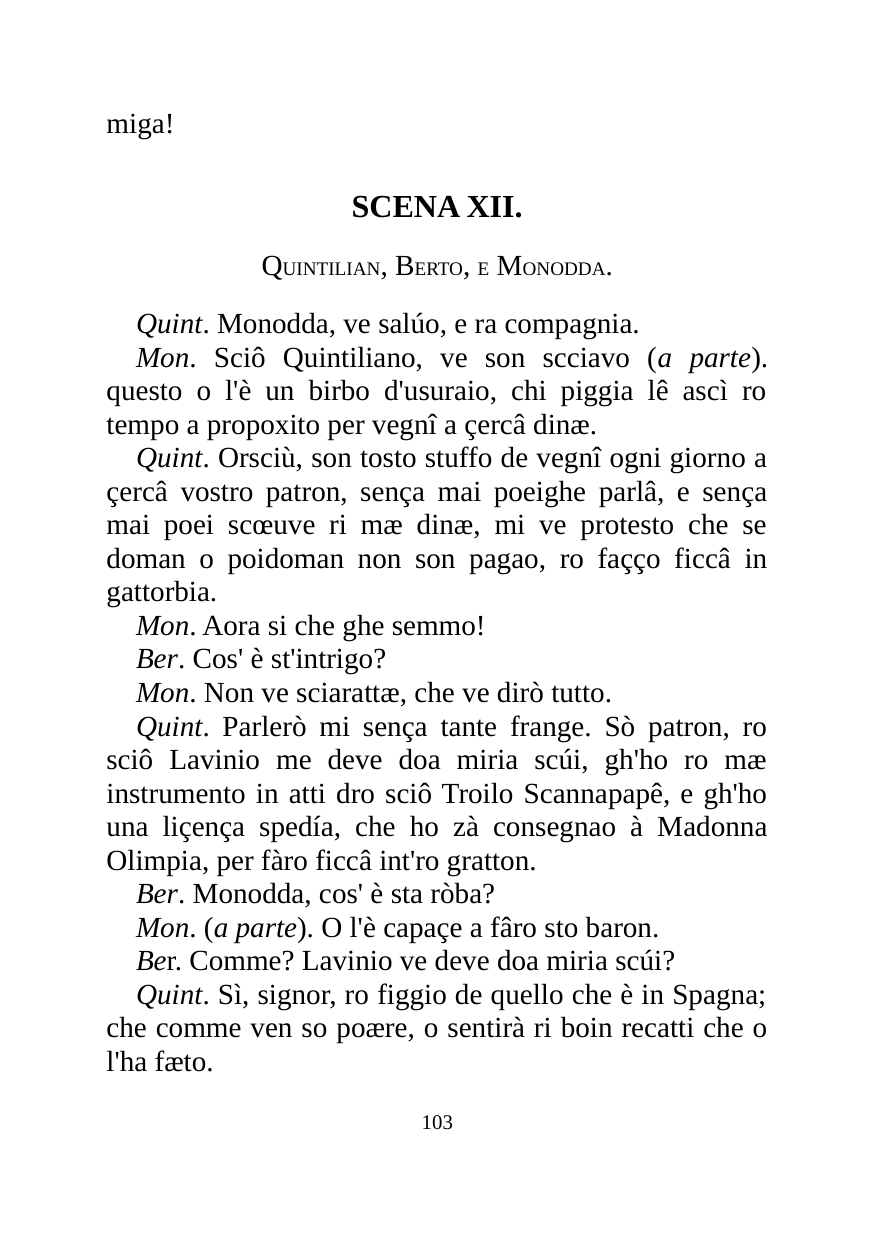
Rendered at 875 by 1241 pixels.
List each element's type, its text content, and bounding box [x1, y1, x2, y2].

text Mon. (a parte). O l'è capaçe a fâro sto baron. [106, 910, 768, 943]
text Ber. Comme? Lavinio ve deve doa miria scúi? [106, 943, 768, 977]
text Mon. Aora si che ghe semmo! [106, 608, 768, 642]
text Quint. Monodda, ve salúo, e ra compagnia. [106, 306, 768, 340]
text Quint. Sì, signor, ro figgio de quello che è in Spagna; che comme ven so poære, o sentirà ri boin recatti che o l'ha fæto. [106, 977, 768, 1078]
text Ber. Cos' è st'intrigo? [106, 642, 768, 675]
text Quint. Orsciù, son tosto stuffo de vegnî ogni giorno a çercâ vostro patron, sença mai poeighe parlâ, e sença mai poei scœuve ri mæ dinæ, mi ve protesto che se doman o poidoman non son pagao, ro façço ficcâ in gattorbia. [106, 440, 768, 608]
subtitle SCENA XII. [106, 187, 768, 224]
text miga! [106, 106, 768, 140]
text Mon. Non ve sciarattæ, che ve dirò tutto. [106, 675, 768, 709]
text Ber. Monodda, cos' è sta ròba? [106, 876, 768, 910]
text Quintilian, Berto, e Monodda. [106, 248, 768, 281]
text Mon. Sciô Quintiliano, ve son scciavo (a parte). questo o l'è un birbo d'usuraio, chi piggia lê ascì ro tempo a propoxito per vegnî a çercâ dinæ. [106, 340, 768, 440]
text Quint. Parlerò mi sença tante frange. Sò patron, ro sciô Lavinio me deve doa miria scúi, gh'ho ro mæ instrumento in atti dro sciô Troilo Scannapapê, e gh'ho una liçença spedía, che ho zà consegnao à Madonna Olimpia, per fàro ficcâ int'ro gratton. [106, 709, 768, 876]
